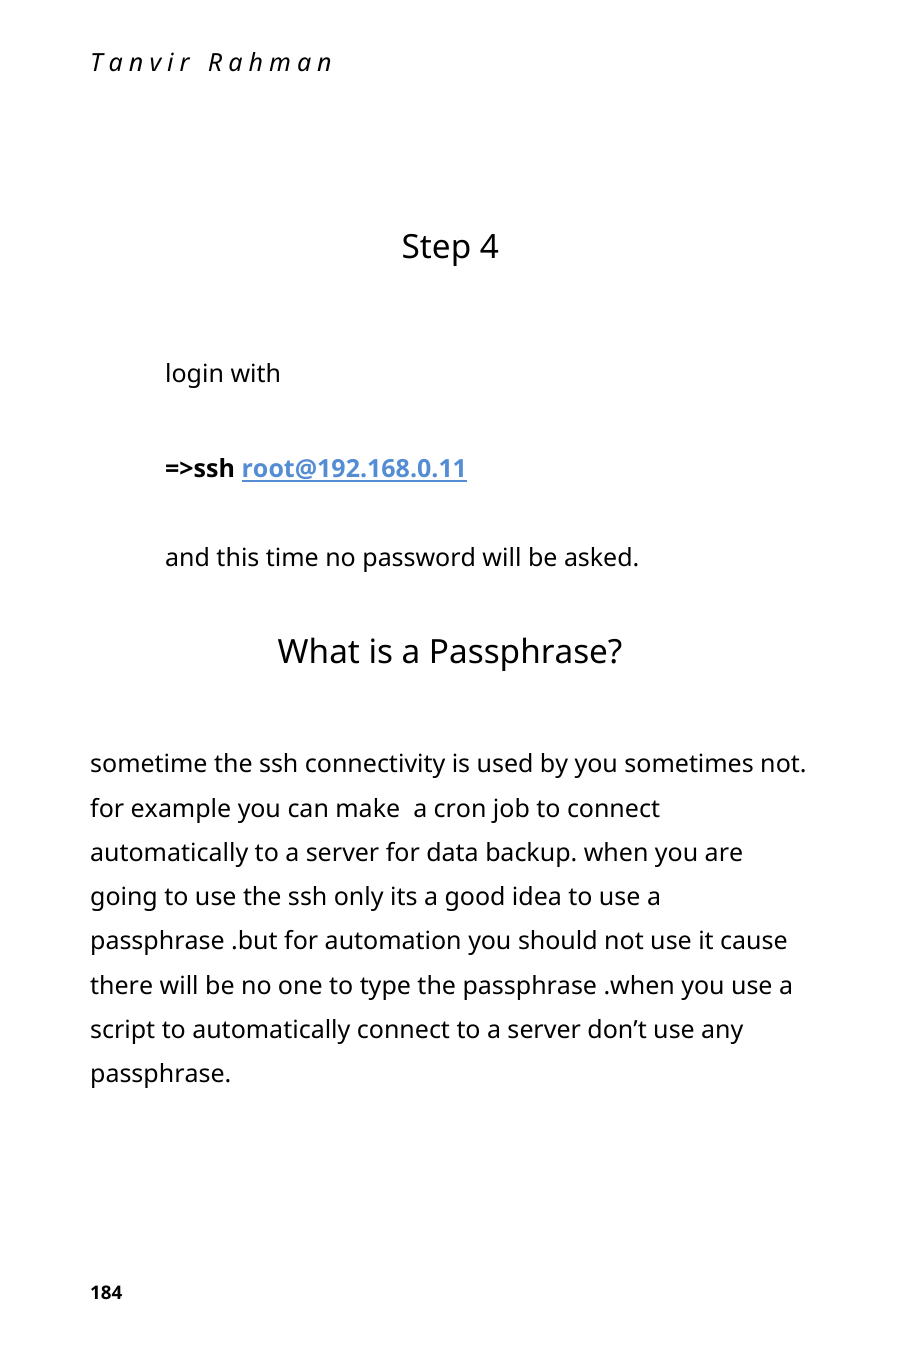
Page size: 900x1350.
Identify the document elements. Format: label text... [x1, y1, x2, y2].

text login with [90, 356, 810, 390]
text What is a Passphrase? [90, 628, 810, 673]
text sometime the ssh connectivity is used by you sometimes not. for example you can make a cron job to connect automatically to a server for data backup. when you are going to use the ssh only its a good idea to use a passphrase .but for automation you should not use it cause there will be no one to type the passphrase .when you use a script to automatically connect to a server don’t use any passphrase. [90, 746, 810, 1090]
text Step 4 [90, 223, 810, 268]
text and this time no password will be asked. [90, 539, 810, 573]
text =>ssh root@192.168.0.11 [90, 451, 810, 485]
